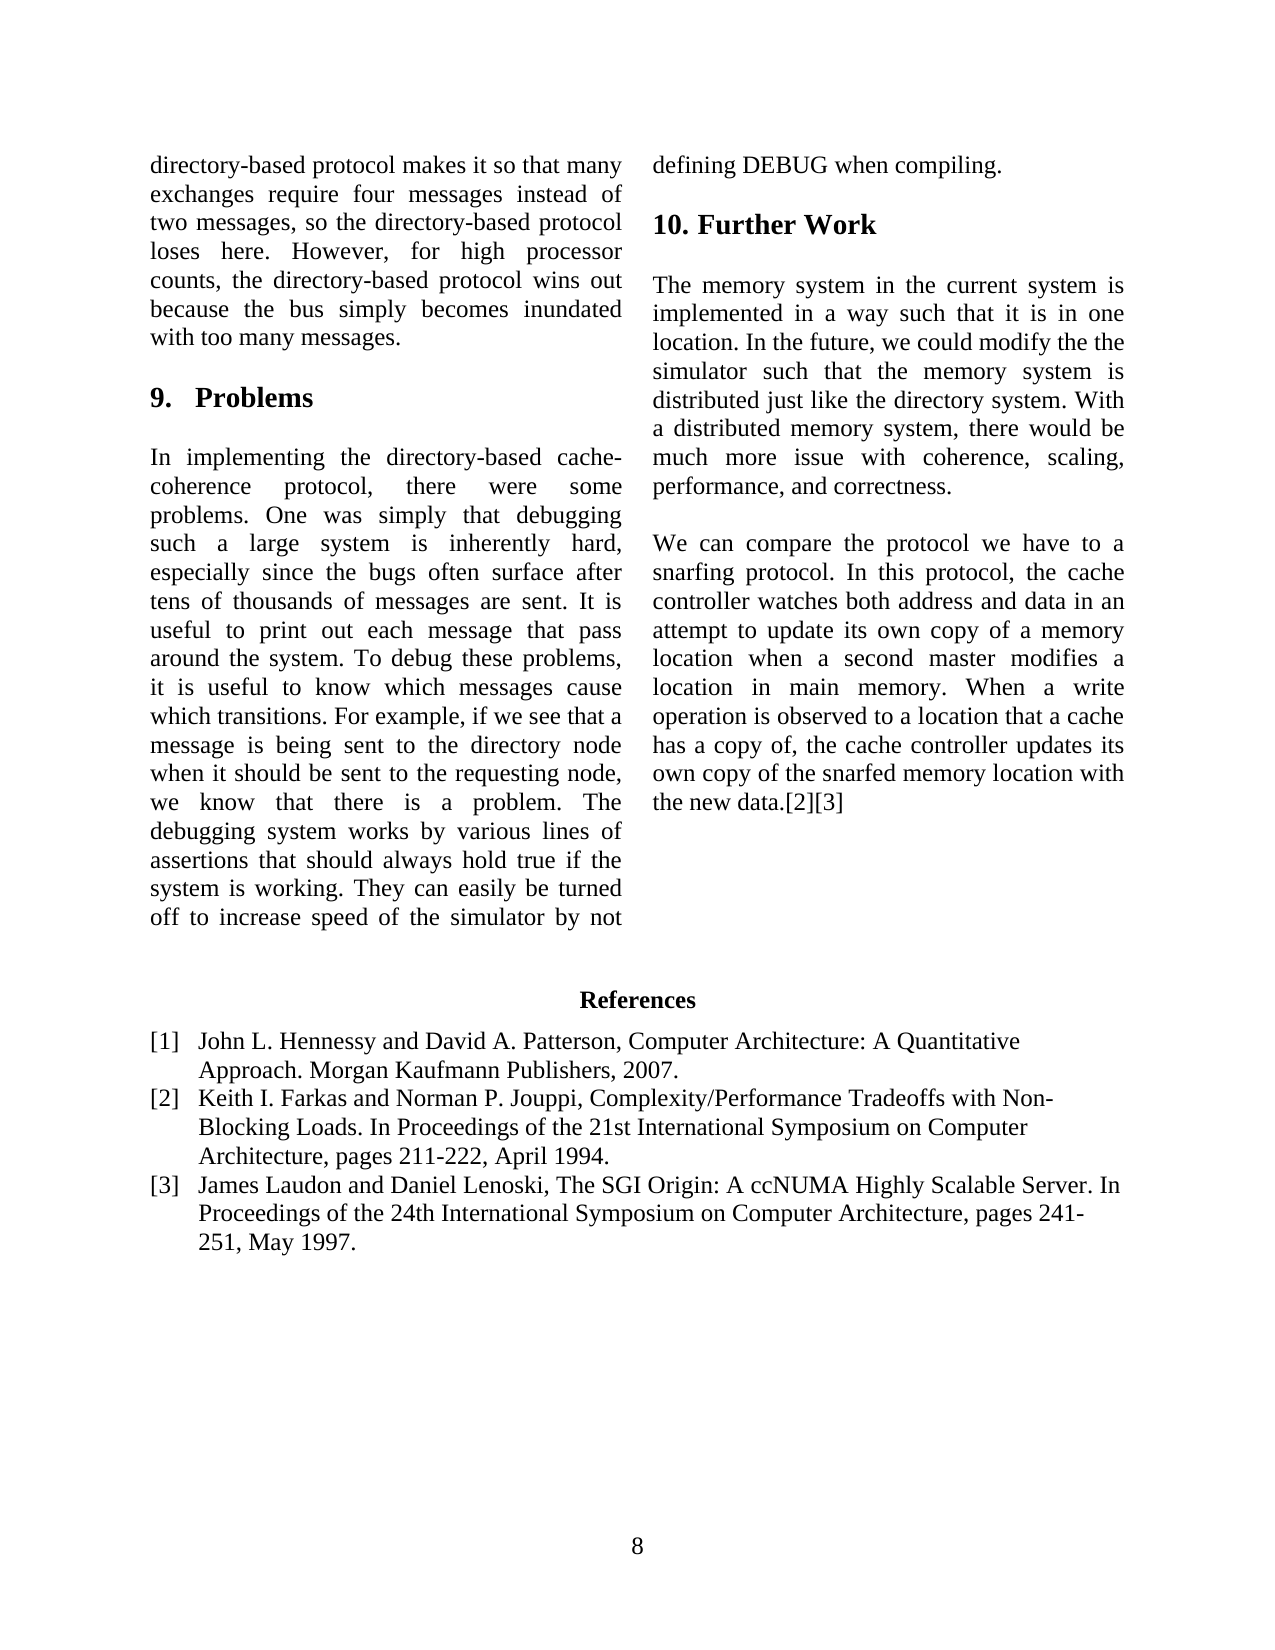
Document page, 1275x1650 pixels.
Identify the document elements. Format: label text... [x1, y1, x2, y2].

subtitle References [150, 985, 1125, 1014]
text In implementing the directory-based cache-coherence protocol, there were some problems. One was simply that debugging such a large system is inherently hard, especially since the bugs often surface after tens of thousands of messages are sent. It is useful to print out each message that pass around the system. To debug these problems, it is useful to know which messages cause which transitions. For example, if we see that a message is being sent to the directory node when it should be sent to the requesting node, we know that there is a problem. The debugging system works by various lines of assertions that should always hold true if the system is working. They can easily be turned off to increase speed of the simulator by not [150, 442, 622, 931]
text [3] James Laudon and Daniel Lenoski, The SGI Origin: A ccNUMA Highly Scalable Server. In Proceedings of the 24th International Symposium on Computer Architecture, pages 241-251, May 1997. [150, 1170, 1125, 1256]
subtitle Problems [150, 380, 622, 413]
text directory-based protocol makes it so that many exchanges require four messages instead of two messages, so the directory-based protocol loses here. However, for high processor counts, the directory-based protocol wins out because the bus simply becomes inundated with too many messages. [150, 150, 622, 351]
subtitle Further Work [652, 207, 1125, 241]
text defining DEBUG when compiling. [652, 150, 1125, 179]
text [2] Keith I. Farkas and Norman P. Jouppi, Complexity/Performance Tradeoffs with Non-Blocking Loads. In Proceedings of the 21st International Symposium on Computer Architecture, pages 211-222, April 1994. [150, 1083, 1125, 1170]
text The memory system in the current system is implemented in a way such that it is in one location. In the future, we could modify the the simulator such that the memory system is distributed just like the directory system. With a distributed memory system, there would be much more issue with coherence, scaling, performance, and correctness. [652, 270, 1125, 500]
text We can compare the protocol we have to a snarfing protocol. In this protocol, the cache controller watches both address and data in an attempt to update its own copy of a memory location when a second master modifies a location in main memory. When a write operation is observed to a location that a cache has a copy of, the cache controller updates its own copy of the snarfed memory location with the new data.[2][3] [652, 528, 1125, 816]
text [1] John L. Hennessy and David A. Patterson, Computer Architecture: A Quantitative Approach. Morgan Kaufmann Publishers, 2007. [150, 1026, 1125, 1083]
